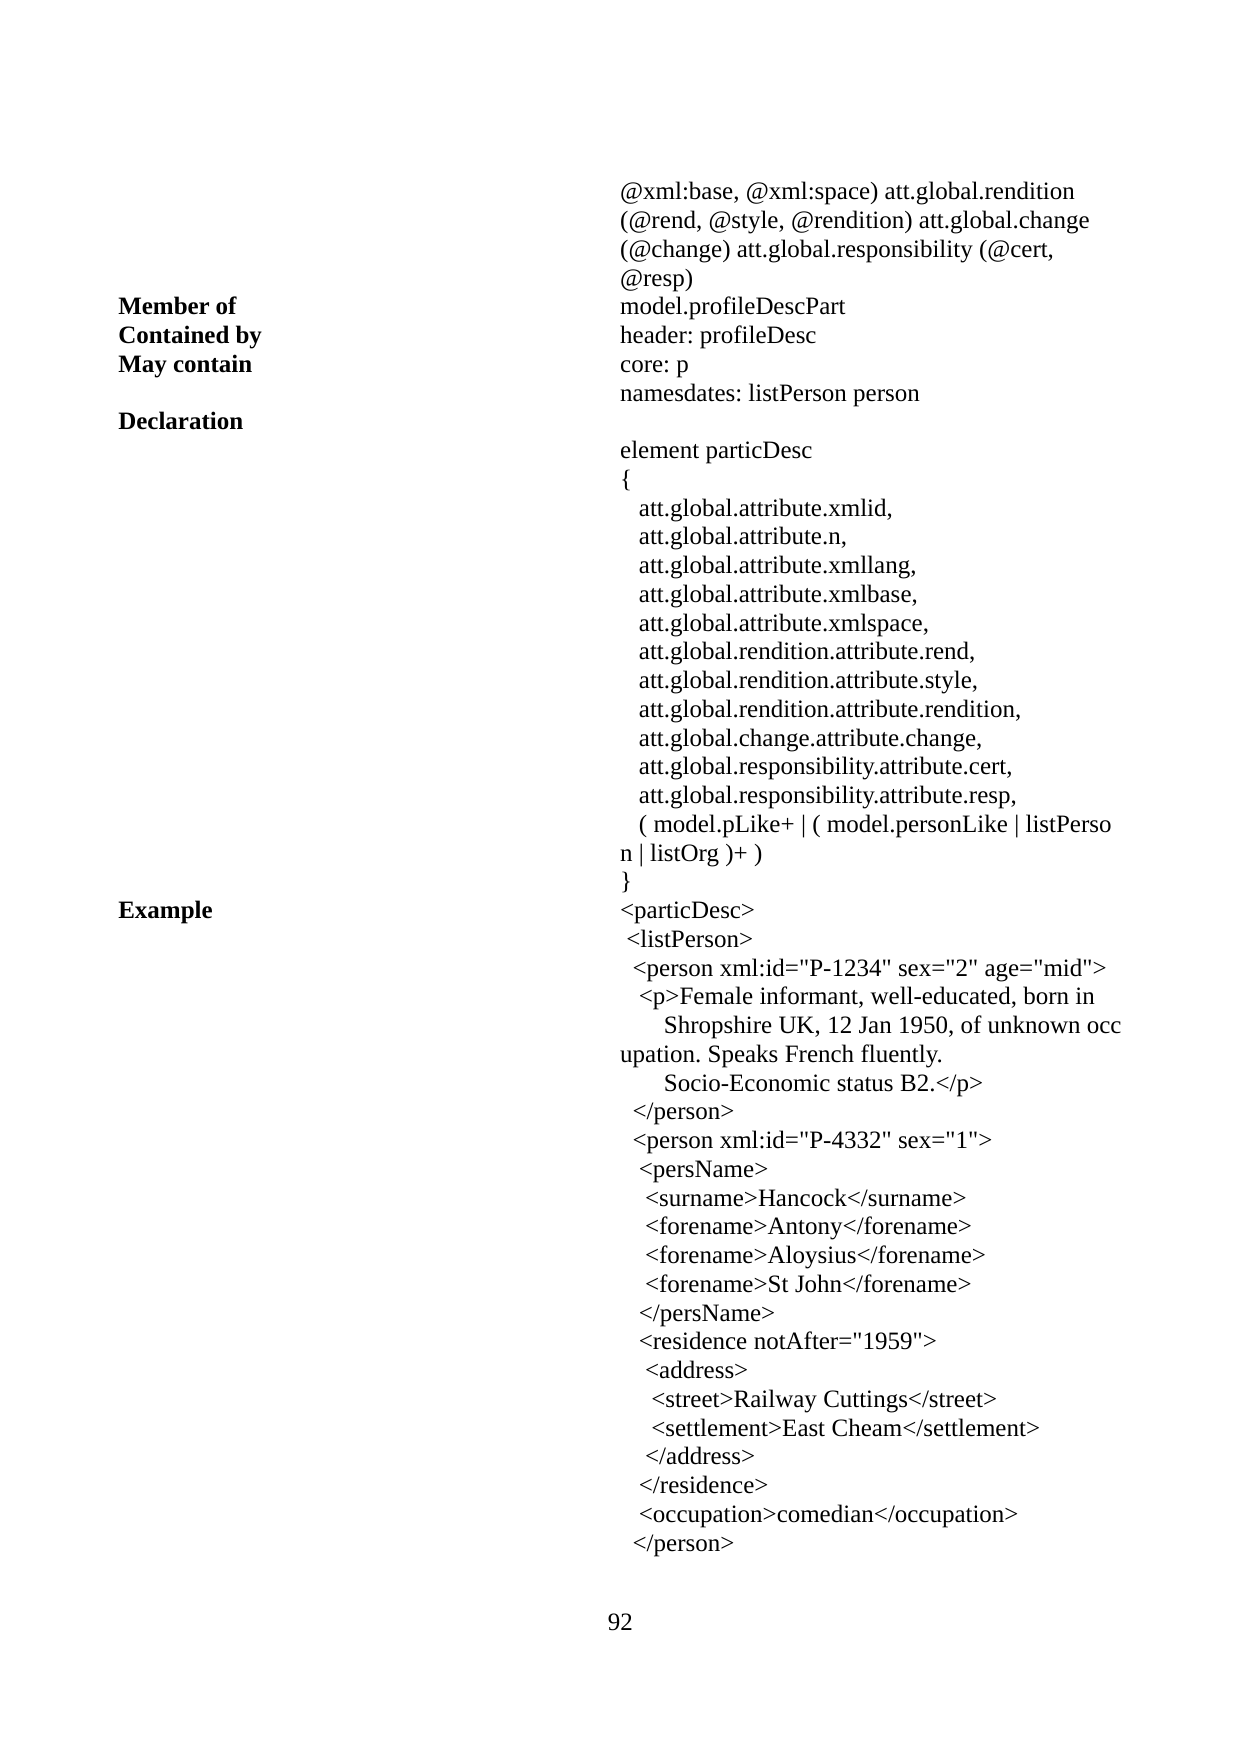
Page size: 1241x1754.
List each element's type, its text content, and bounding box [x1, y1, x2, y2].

table_cell element particDesc { att.global.attribute.xmlid, att.global.attribute.n, att.global.attribute.xmllang, att.global.attribute.xmlbase, att.global.attribute.xmlspace, att.global.rendition.attribute.rend, att.global.rendition.attribute.style, att.global.rendition.attribute.rendition, att.global.change.attribute.change, att.global.responsibility.attribute.cert, att.global.responsibility.attribute.resp, ( model.pLike+ | ( model.personLike | listPerson | listOrg )+ ) } [620, 406, 1122, 895]
table_cell Declaration [118, 406, 620, 895]
table_cell Contained by [118, 320, 620, 349]
table_cell Example [118, 895, 620, 1556]
table_cell core: p namesdates: listPerson person [620, 349, 1122, 406]
table_cell May contain [118, 349, 620, 406]
table_cell @xml:base, @xml:space) att.global.rendition (@rend, @style, @rendition) att.global.change (@change) att.global.responsibility (@cert, @resp) [620, 176, 1122, 291]
table_cell header: profileDesc [620, 320, 1122, 349]
table_cell Member of [118, 291, 620, 320]
table_cell <particDesc> <listPerson> <person xml:id="P-1234" sex="2" age="mid"> <p>Female informant, well-educated, born in Shropshire UK, 12 Jan 1950, of unknown occupation. Speaks French fluently. Socio-Economic status B2.</p> </person> <person xml:id="P-4332" sex="1"> <persName> <surname>Hancock</surname> <forename>Antony</forename> <forename>Aloysius</forename> <forename>St John</forename> </persName> <residence notAfter="1959"> <address> <street>Railway Cuttings</street> <settlement>East Cheam</settlement> </address> </residence> <occupation>comedian</occupation> </person> [620, 895, 1122, 1556]
table_cell [118, 176, 620, 291]
table_cell model.profileDescPart [620, 291, 1122, 320]
